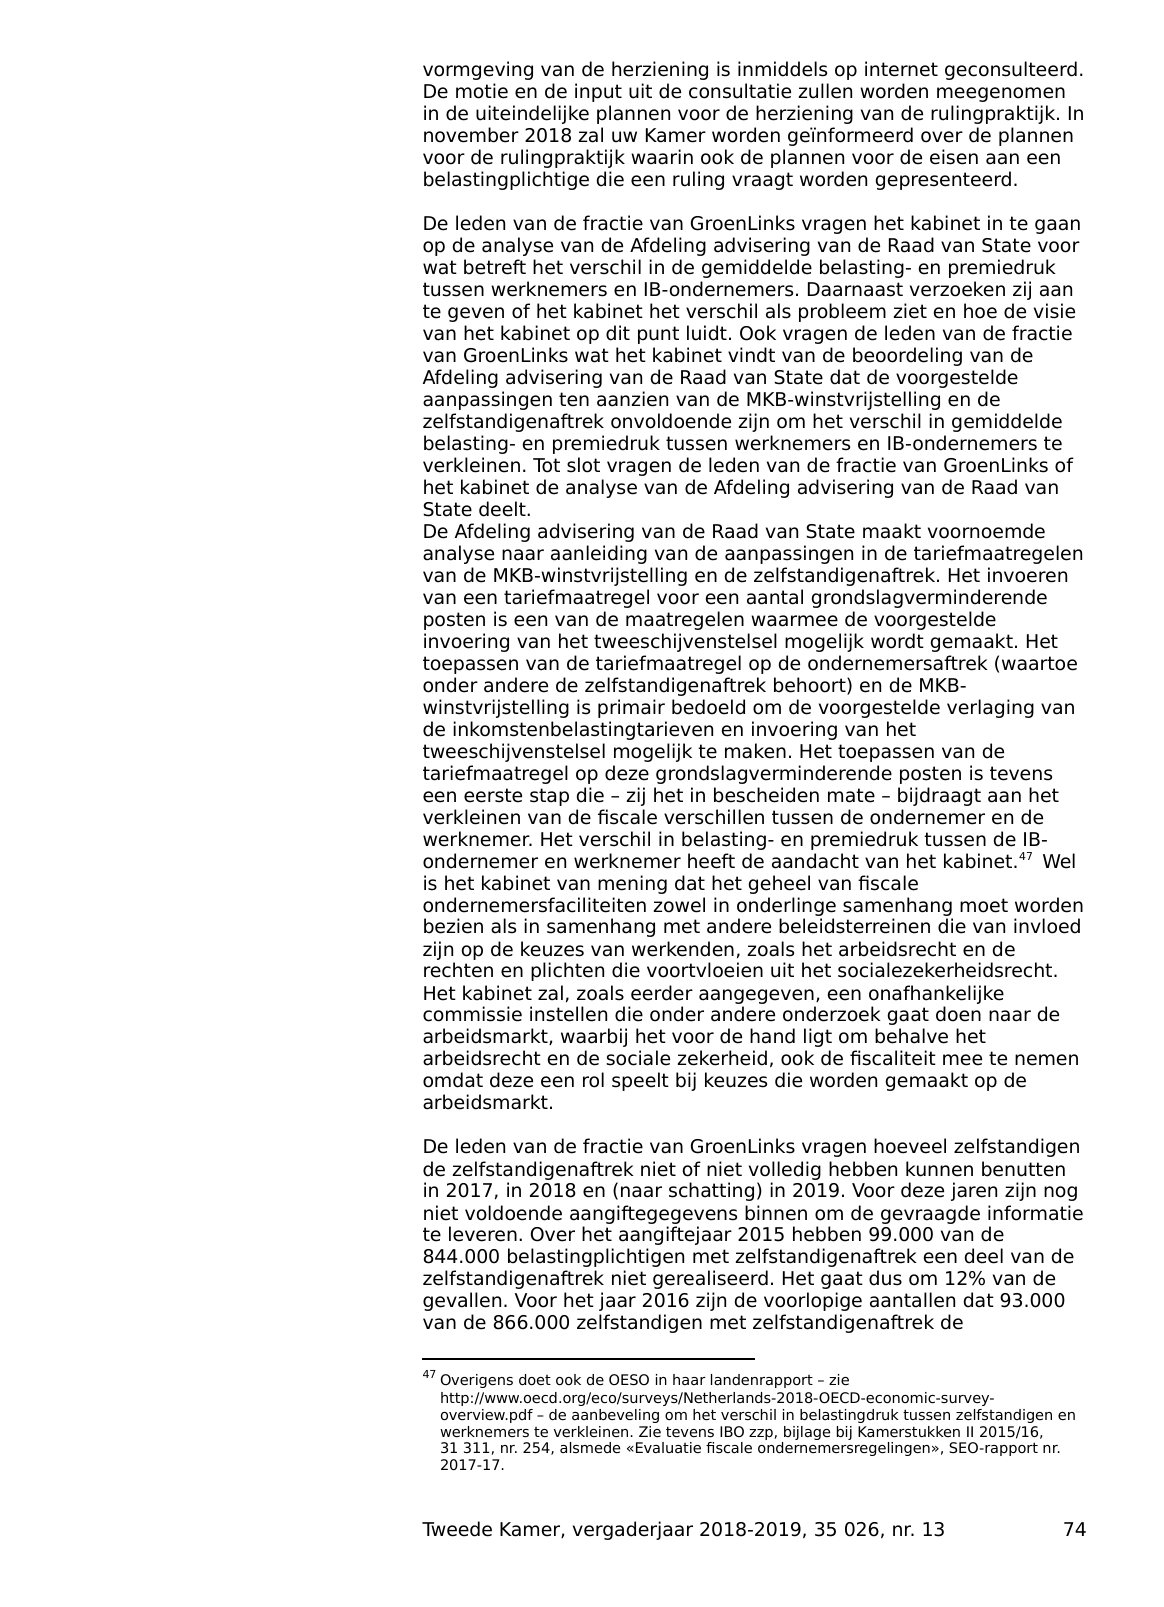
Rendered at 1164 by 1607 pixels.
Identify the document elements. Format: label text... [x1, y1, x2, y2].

text vormgeving van de herziening is inmiddels op internet geconsulteerd. De motie en de input uit de consultatie zullen worden meegenomen in de uiteindelijke plannen voor de herziening van de rulingpraktijk. In november 2018 zal uw Kamer worden geïnformeerd over de plannen voor de rulingpraktijk waarin ook de plannen voor de eisen aan een belastingplichtige die een ruling vraagt worden gepresenteerd. [422, 59, 1087, 191]
text De leden van de fractie van GroenLinks vragen het kabinet in te gaan op de analyse van de Afdeling advisering van de Raad van State voor wat betreft het verschil in de gemiddelde belasting- en premiedruk tussen werknemers en IB-ondernemers. Daarnaast verzoeken zij aan te geven of het kabinet het verschil als probleem ziet en hoe de visie van het kabinet op dit punt luidt. Ook vragen de leden van de fractie van GroenLinks wat het kabinet vindt van de beoordeling van de Afdeling advisering van de Raad van State dat de voorgestelde aanpassingen ten aanzien van de MKB-winstvrijstelling en de zelfstandigenaftrek onvoldoende zijn om het verschil in gemiddelde belasting- en premiedruk tussen werknemers en IB-ondernemers te verkleinen. Tot slot vragen de leden van de fractie van GroenLinks of het kabinet de analyse van de Afdeling advisering van de Raad van State deelt. [422, 213, 1087, 521]
text De leden van de fractie van GroenLinks vragen hoeveel zelfstandigen de zelfstandigenaftrek niet of niet volledig hebben kunnen benutten in 2017, in 2018 en (naar schatting) in 2019. Voor deze jaren zijn nog niet voldoende aangiftegegevens binnen om de gevraagde informatie te leveren. Over het aangiftejaar 2015 hebben 99.000 van de 844.000 belastingplichtigen met zelfstandigenaftrek een deel van de zelfstandigenaftrek niet gerealiseerd. Het gaat dus om 12% van de gevallen. Voor het jaar 2016 zijn de voorlopige aantallen dat 93.000 van de 866.000 zelfstandigen met zelfstandigenaftrek de [422, 1136, 1087, 1334]
text De Afdeling advisering van de Raad van State maakt voornoemde analyse naar aanleiding van de aanpassingen in de tariefmaatregelen van de MKB-winstvrijstelling en de zelfstandigenaftrek. Het invoeren van een tariefmaatregel voor een aantal grondslagverminderende posten is een van de maatregelen waarmee de voorgestelde invoering van het tweeschijvenstelsel mogelijk wordt gemaakt. Het toepassen van de tariefmaatregel op de ondernemersaftrek (waartoe onder andere de zelfstandigenaftrek behoort) en de MKB-winstvrijstelling is primair bedoeld om de voorgestelde verlaging van de inkomstenbelastingtarieven en invoering van het tweeschijvenstelsel mogelijk te maken. Het toepassen van de tariefmaatregel op deze grondslagverminderende posten is tevens een eerste stap die – zij het in bescheiden mate – bijdraagt aan het verkleinen van de fiscale verschillen tussen de ondernemer en de werknemer. Het verschil in belasting- en premiedruk tussen de IB-ondernemer en werknemer heeft de aandacht van het kabinet. Wel is het kabinet van mening dat het geheel van fiscale ondernemersfaciliteiten zowel in onderlinge samenhang moet worden bezien als in samenhang met andere beleidsterreinen die van invloed zijn op de keuzes van werkenden, zoals het arbeidsrecht en de rechten en plichten die voortvloeien uit het socialezekerheidsrecht. Het kabinet zal, zoals eerder aangegeven, een onafhankelijke commissie instellen die onder andere onderzoek gaat doen naar de arbeidsmarkt, waarbij het voor de hand ligt om behalve het arbeidsrecht en de sociale zekerheid, ook de fiscaliteit mee te nemen omdat deze een rol speelt bij keuzes die worden gemaakt op de arbeidsmarkt. [422, 521, 1087, 1114]
text Overigens doet ook de OESO in haar landenrapport – zie http://www.oecd.org/eco/surveys/Netherlands-2018-OECD-economic-survey-overview.pdf – de aanbeveling om het verschil in belastingdruk tussen zelfstandigen en werknemers te verkleinen. Zie tevens IBO zzp, bijlage bij Kamerstukken II 2015/16, 31 311, nr. 254, alsmede «Evaluatie fiscale ondernemersregelingen», SEO-rapport nr. 2017-17. [422, 1368, 1087, 1474]
